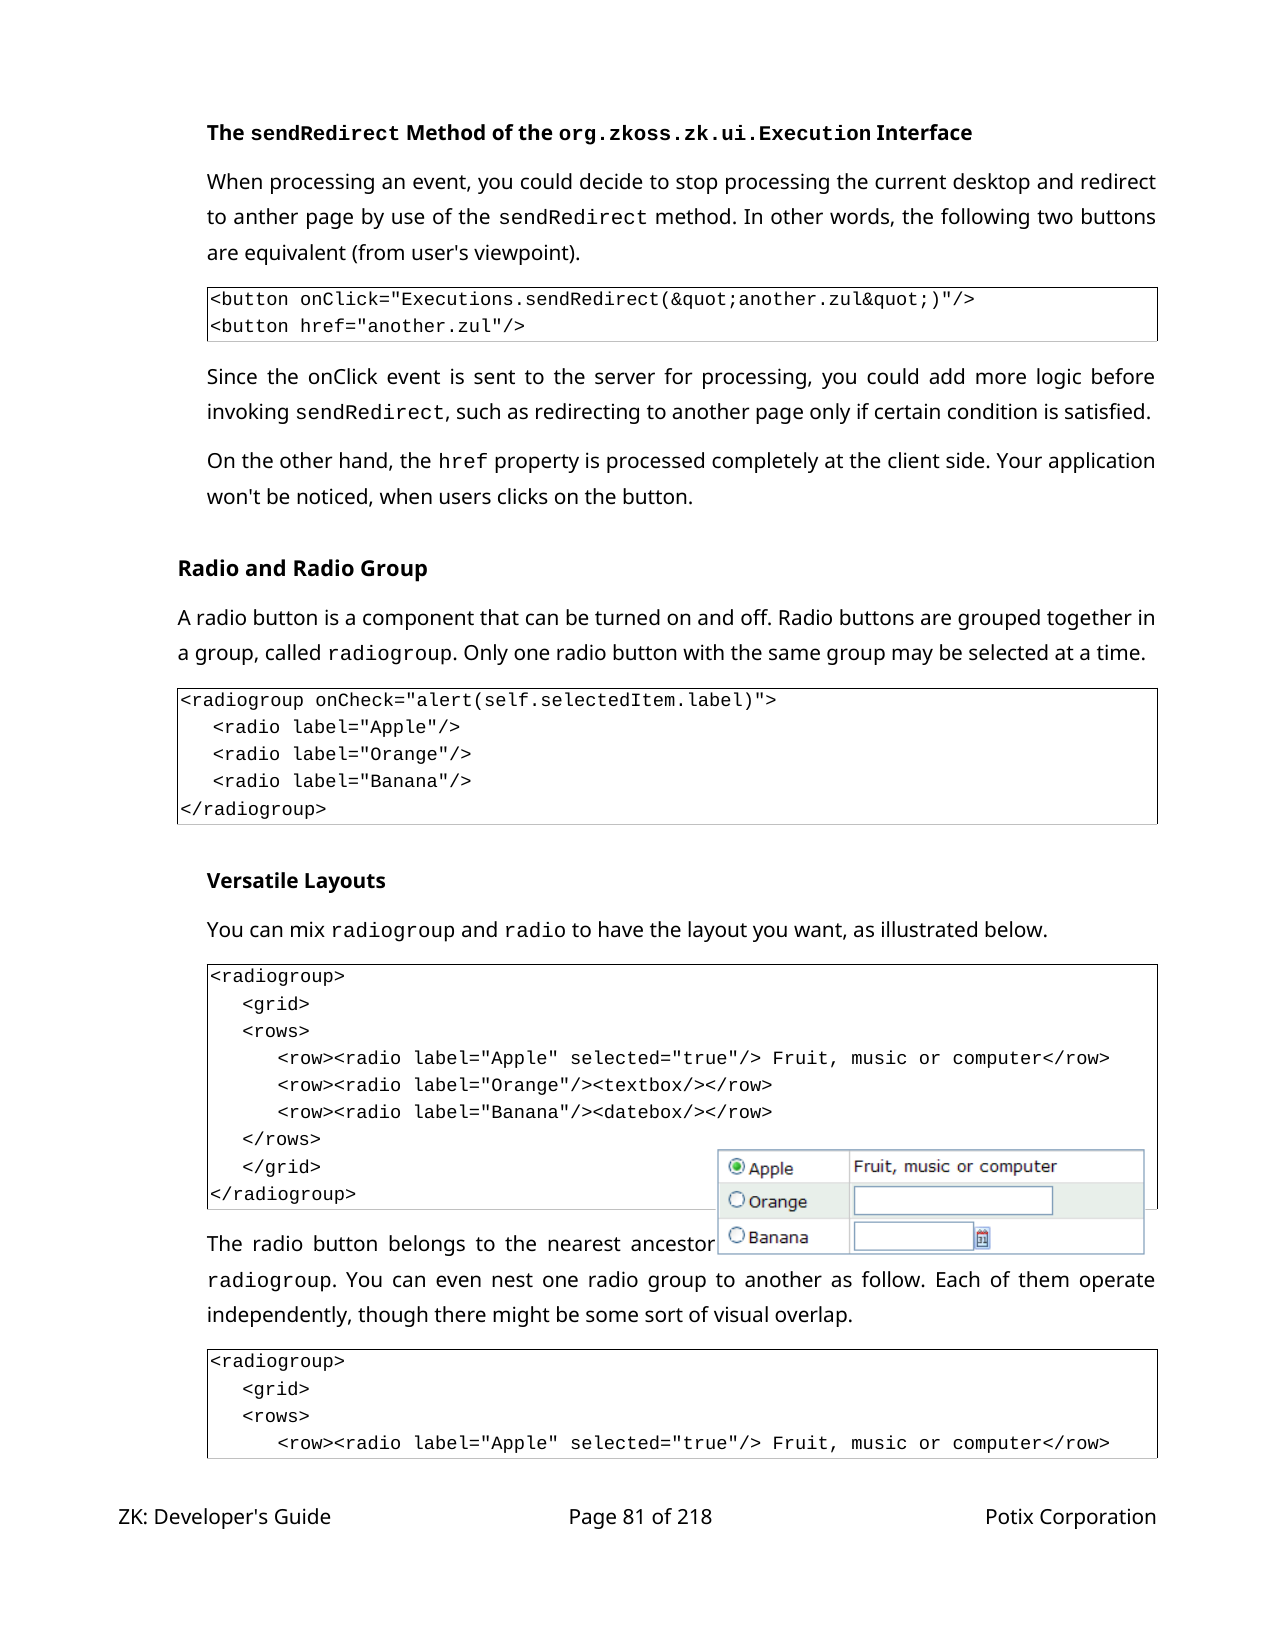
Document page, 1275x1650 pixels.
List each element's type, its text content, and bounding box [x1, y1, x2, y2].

text <row><radio label="Orange"/><textbox/></row> [208, 1073, 1157, 1097]
text <button href="another.zul"/> [208, 314, 1157, 341]
text </radiogroup> [178, 796, 1157, 824]
subtitle Radio and Radio Group [177, 553, 1157, 583]
text On the other hand, the href property is processed completely at the client side. Your application won't be noticed, when users clicks on the button. [207, 446, 1157, 510]
text <radio label="Orange"/> [178, 742, 1157, 766]
text <row><radio label="Apple" selected="true"/> Fruit, music or computer</row> [208, 1046, 1157, 1070]
text Since the onClick event is sent to the server for processing, you could add more logic before invoking sendRedirect, such as redirecting to another page only if certain condition is satisfied. [207, 362, 1157, 426]
text [1146, 1182, 1157, 1209]
text The radio button belongs to the nearest ancestor radiogroup. You can even nest one radio group to another as follow. Each of them operate independently, though there might be some sort of visual overlap. [207, 1229, 1157, 1328]
text <rows> [208, 1018, 1157, 1043]
text </radiogroup> [208, 1182, 715, 1209]
text [1146, 1154, 1157, 1179]
text <grid> [208, 1376, 1157, 1401]
text When processing an event, you could decide to stop processing the current desktop and redirect to anther page by use of the sendRedirect method. In other words, the following two buttons are equivalent (from user's viewpoint). [207, 167, 1157, 266]
text <radiogroup onCheck="alert(self.selectedItem.label)"> [178, 689, 1157, 712]
text <rows> [208, 1403, 1157, 1428]
text </grid> [208, 1154, 715, 1179]
subtitle The sendRedirect Method of the org.zkoss.zk.ui.Execution Interface [207, 118, 1157, 147]
text <button onClick="Executions.sendRedirect(&quot;another.zul&quot;)"/> [208, 288, 1157, 311]
text </rows> [208, 1127, 1157, 1152]
text <radio label="Apple"/> [178, 715, 1157, 739]
text <row><radio label="Banana"/><datebox/></row> [208, 1100, 1157, 1124]
text <radiogroup> [208, 1350, 1157, 1373]
text You can mix radiogroup and radio to have the layout you want, as illustrated below. [207, 915, 1157, 943]
text <row><radio label="Apple" selected="true"/> Fruit, music or computer</row> [208, 1431, 1157, 1458]
text <grid> [208, 991, 1157, 1016]
text <radio label="Banana"/> [178, 769, 1157, 793]
subtitle Versatile Layouts [207, 866, 1157, 894]
text <radiogroup> [208, 965, 1157, 988]
picture [715, 1148, 1146, 1256]
text A radio button is a component that can be turned on and off. Radio buttons are grouped together in a group, called radiogroup. Only one radio button with the same group may be selected at a time. [177, 603, 1157, 667]
